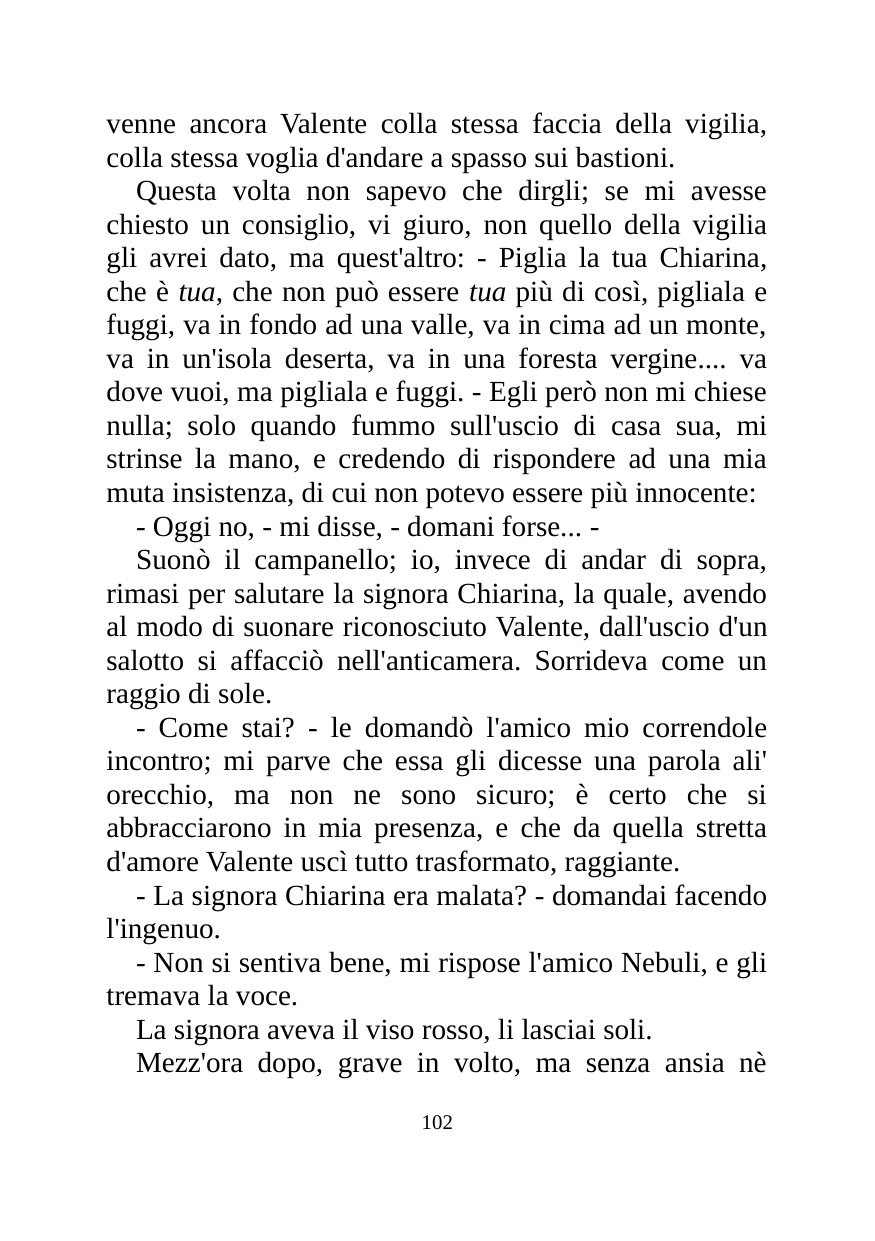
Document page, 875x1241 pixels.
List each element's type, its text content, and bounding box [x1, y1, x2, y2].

text - La signora Chiarina era malata? - domandai facendo l'ingenuo. [106, 878, 768, 945]
text - Oggi no, - mi disse, - domani forse... - [106, 509, 768, 542]
text venne ancora Valente colla stessa faccia della vigilia, colla stessa voglia d'andare a spasso sui bastioni. [106, 106, 768, 173]
text - Non si sentiva bene, mi rispose l'amico Nebuli, e gli tremava la voce. [106, 945, 768, 1012]
text Questa volta non sapevo che dirgli; se mi avesse chiesto un consiglio, vi giuro, non quello della vigilia gli avrei dato, ma quest'altro: - Piglia la tua Chiarina, che è tua, che non può essere tua più di così, pigliala e fuggi, va in fondo ad una valle, va in cima ad un monte, va in un'isola deserta, va in una foresta vergine.... va dove vuoi, ma pigliala e fuggi. - Egli però non mi chiese nulla; solo quando fummo sull'uscio di casa sua, mi strinse la mano, e credendo di rispondere ad una mia muta insistenza, di cui non potevo essere più innocente: [106, 173, 768, 509]
text La signora aveva il viso rosso, li lasciai soli. [106, 1012, 768, 1045]
text Mezz'ora dopo, grave in volto, ma senza ansia nè [106, 1045, 768, 1079]
text - Come stai? - le domandò l'amico mio correndole incontro; mi parve che essa gli dicesse una parola ali' orecchio, ma non ne sono sicuro; è certo che si abbracciarono in mia presenza, e che da quella stretta d'amore Valente uscì tutto trasformato, raggiante. [106, 710, 768, 878]
text Suonò il campanello; io, invece di andar di sopra, rimasi per salutare la signora Chiarina, la quale, avendo al modo di suonare riconosciuto Valente, dall'uscio d'un salotto si affacciò nell'anticamera. Sorrideva come un raggio di sole. [106, 542, 768, 710]
